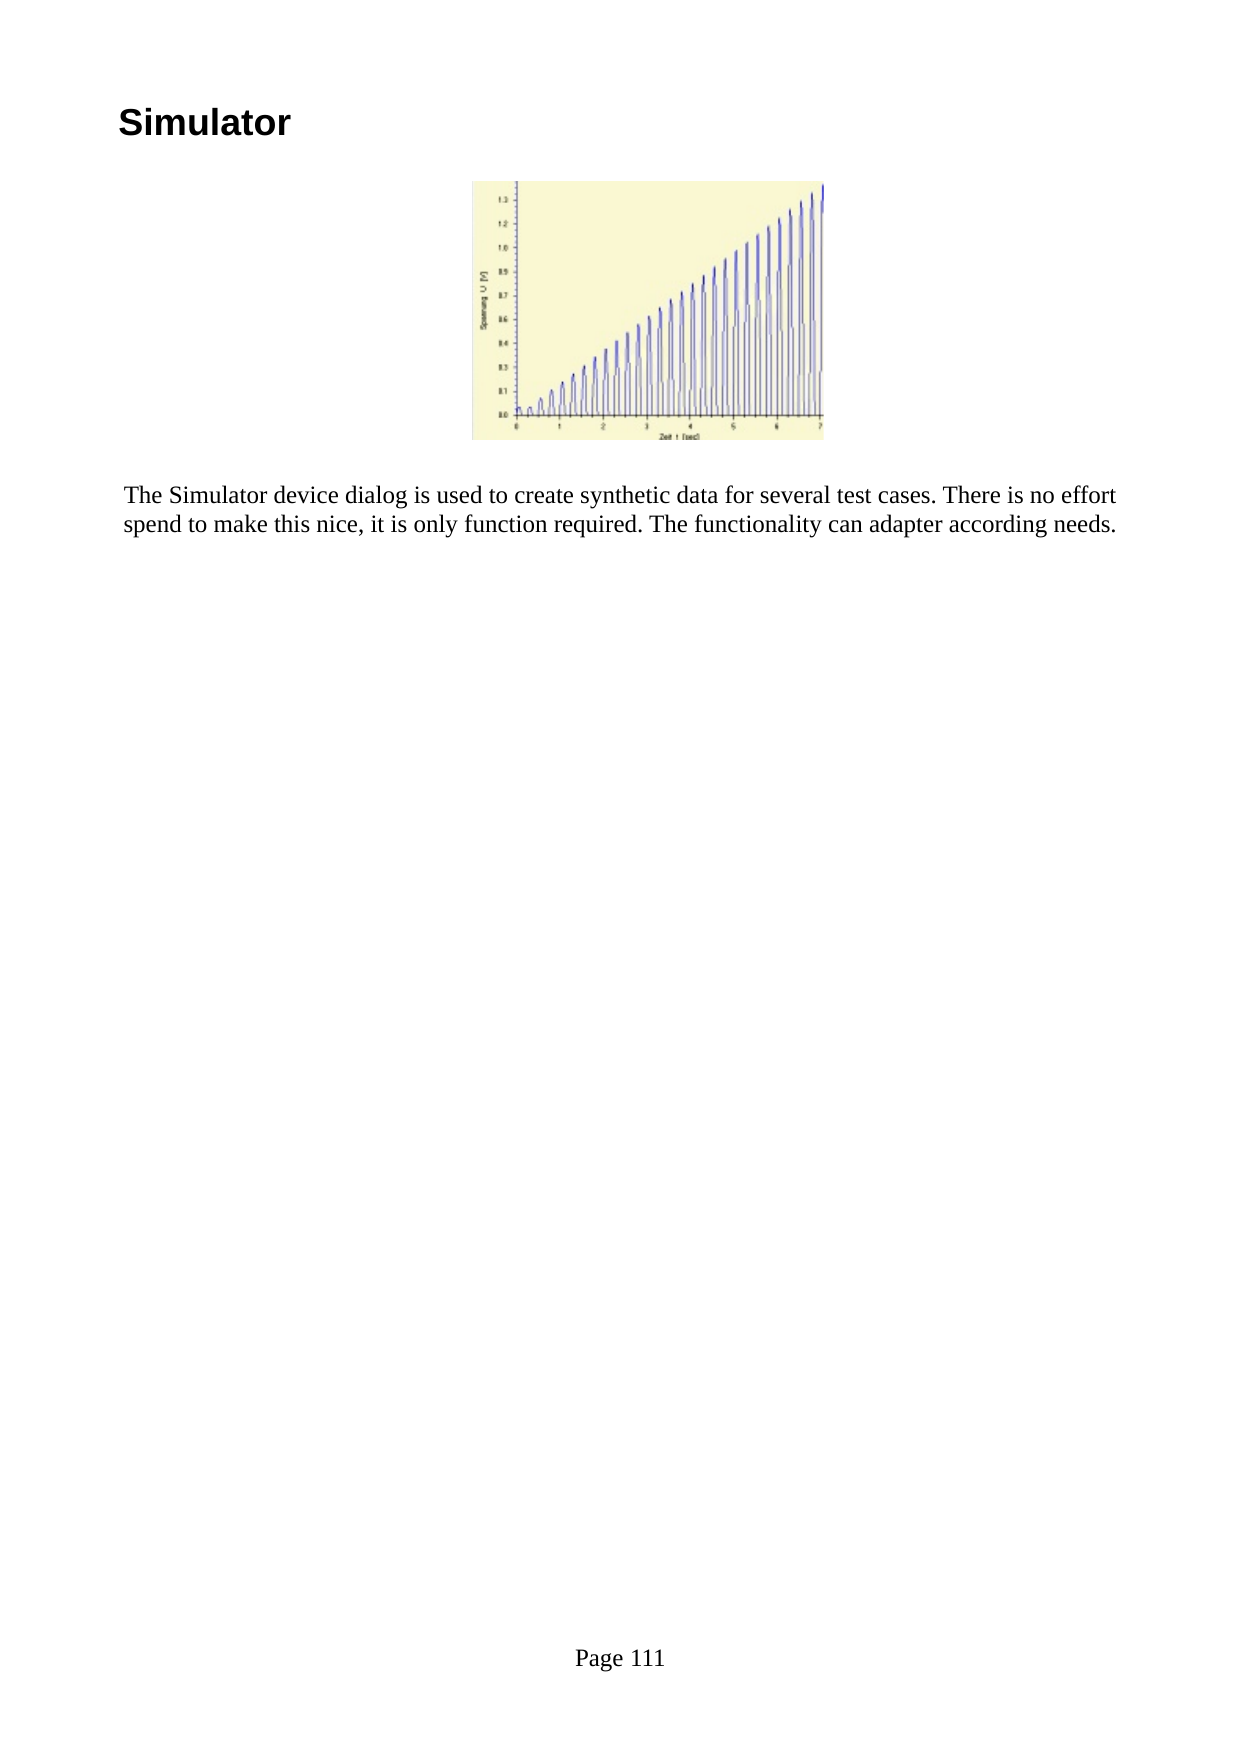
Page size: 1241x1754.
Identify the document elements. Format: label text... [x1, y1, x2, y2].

picture [472, 181, 824, 440]
subtitle Simulator [118, 100, 1122, 143]
text The Simulator device dialog is used to create synthetic data for several test cases. There is no effort spend to make this nice, it is only function required. The functionality can adapter according needs. [118, 480, 1122, 538]
